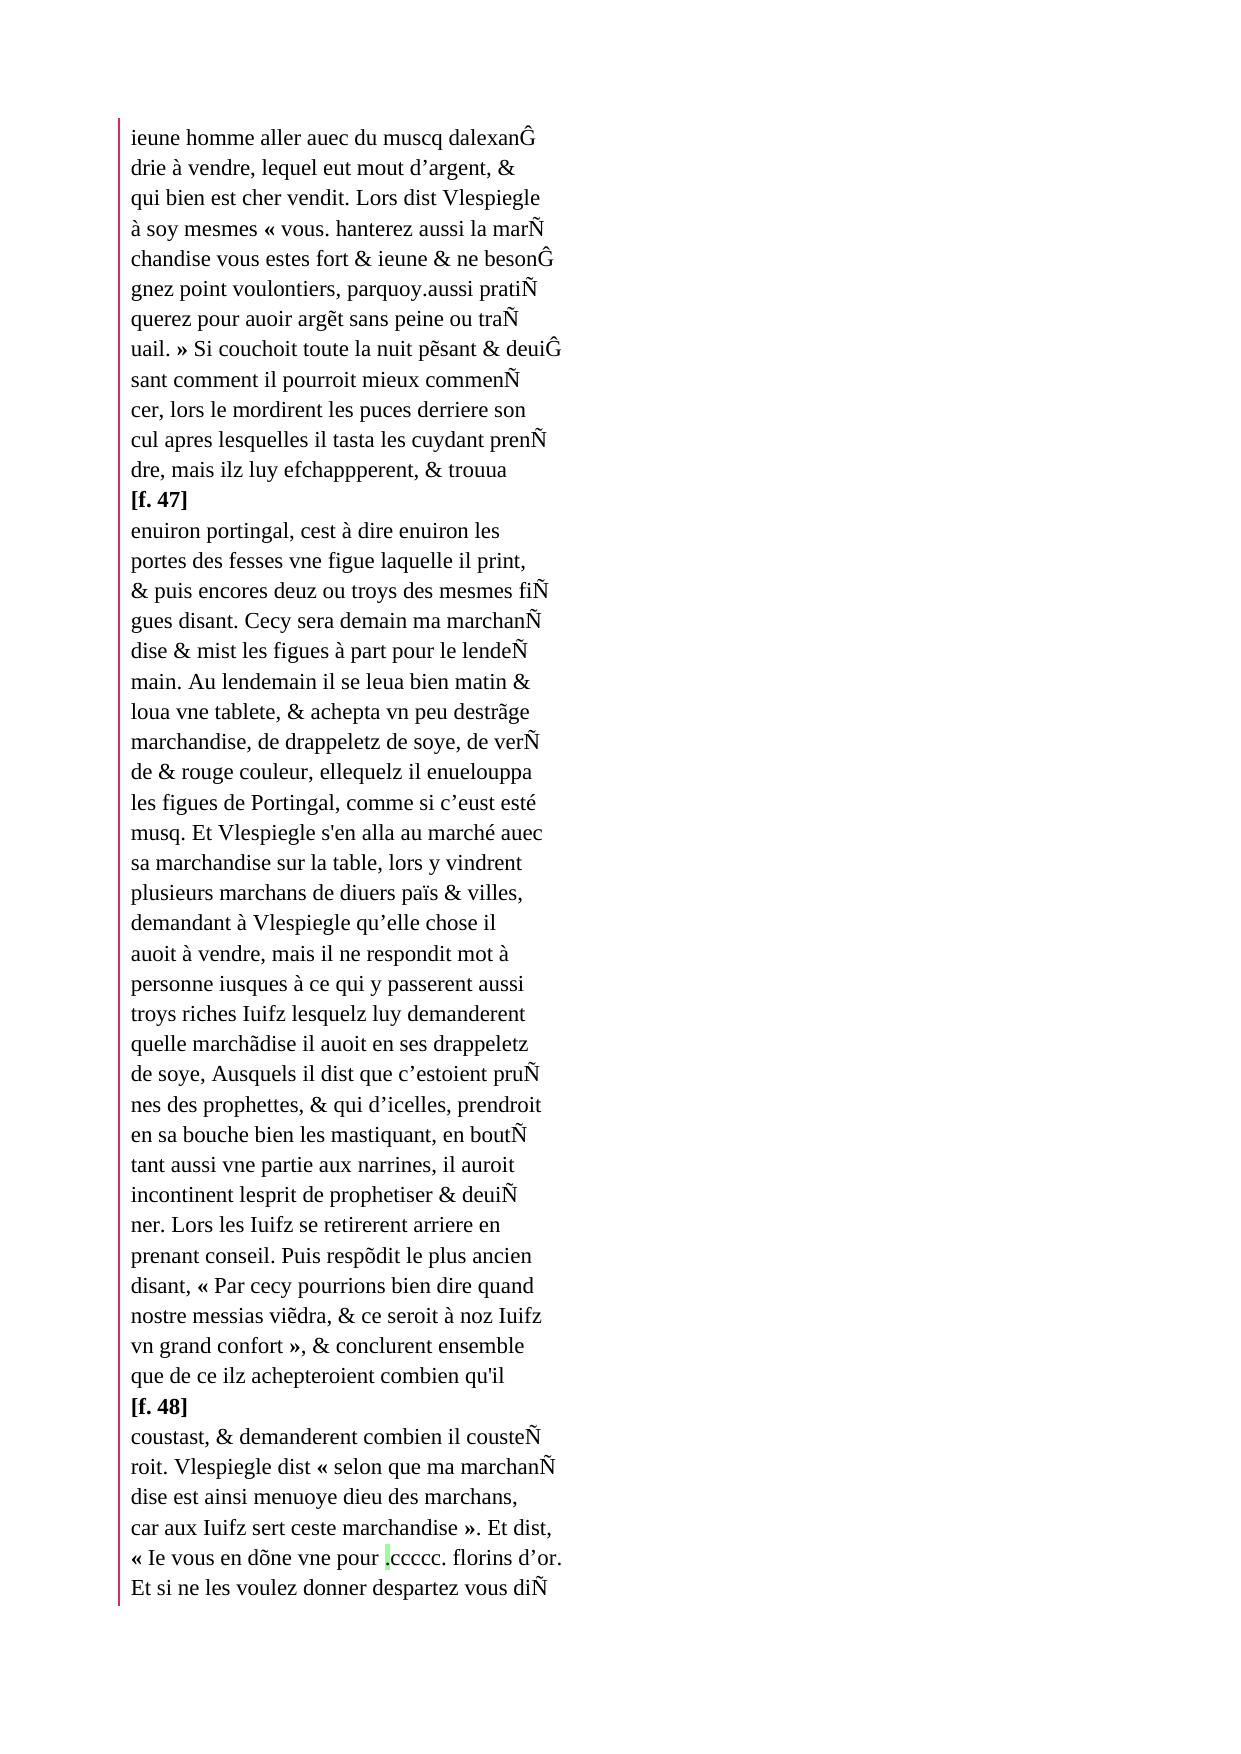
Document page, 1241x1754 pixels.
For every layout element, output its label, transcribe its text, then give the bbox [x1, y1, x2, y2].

text ieune homme aller auec du muscq dalexanĜ drie à vendre, lequel eut mout d’argent, & qui bien est cher vendit. Lors dist Vlespiegle à soy mesmes « vous. hanterez aussi la marÑ chandise vous estes fort & ieune & ne besonĜ gnez point voulontiers, parquoy.aussi pratiÑ querez pour auoir argẽt sans peine ou traÑ uail. » Si couchoit toute la nuit pẽsant & deuiĜ sant comment il pourroit mieux commenÑ cer, lors le mordirent les puces derriere son cul apres lesquelles il tasta les cuydant prenÑ dre, mais ilz luy efchappperent, & trouua [f. 47] enuiron portingal, cest à dire enuiron les portes des fesses vne figue laquelle il print, & puis encores deuz ou troys des mesmes fiÑ gues disant. Cecy sera demain ma marchanÑ dise & mist les figues à part pour le lendeÑ main. Au lendemain il se leua bien matin & loua vne tablete, & achepta vn peu destrãge marchandise, de drappeletz de soye, de verÑ de & rouge couleur, ellequelz il enuelouppa les figues de Portingal, comme si c’eust esté musq. Et Vlespiegle s'en alla au marché auec sa marchandise sur la table, lors y vindrent plusieurs marchans de diuers païs & villes, demandant à Vlespiegle qu’elle chose il auoit à vendre, mais il ne respondit mot à personne iusques à ce qui y passerent aussi troys riches Iuifz lesquelz luy demanderent quelle marchãdise il auoit en ses drappeletz de soye, Ausquels il dist que c’estoient pruÑ nes des prophettes, & qui d’icelles, prendroit en sa bouche bien les mastiquant, en boutÑ tant aussi vne partie aux narrines, il auroit incontinent lesprit de prophetiser & deuiÑ ner. Lors les Iuifz se retirerent arriere en prenant conseil. Puis respõdit le plus ancien disant, « Par cecy pourrions bien dire quand nostre messias viẽdra, & ce seroit à noz Iuifz vn grand confort », & conclurent ensemble que de ce ilz achepteroient combien qu'il [f. 48] coustast, & demanderent combien il cousteÑ roit. Vlespiegle dist « selon que ma marchanÑ dise est ainsi menuoye dieu des marchans, car aux Iuifz sert ceste marchandise ». Et dist, « Ie vous en dõne vne pour .ccccc. florins d’or. Et si ne les voulez donner despartez vous diÑ [120, 118, 1122, 1606]
